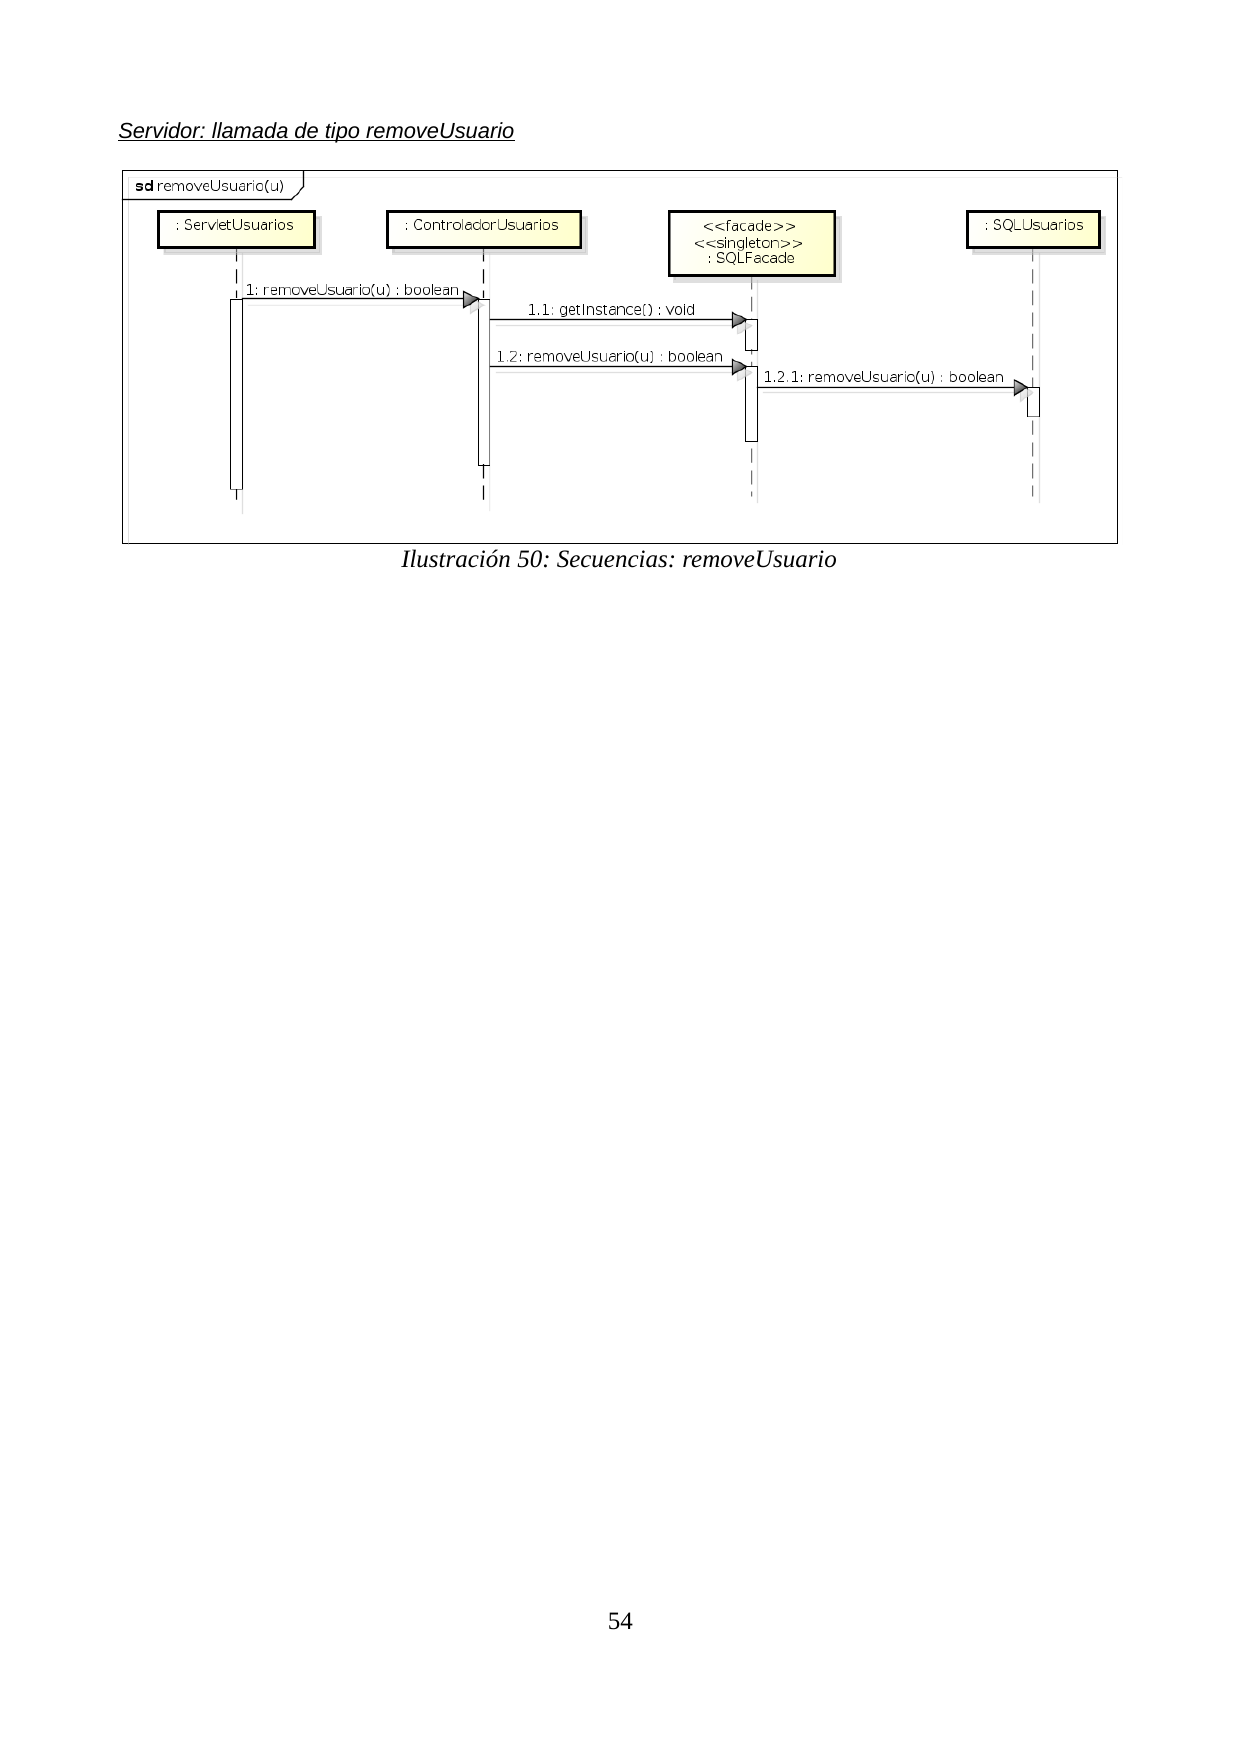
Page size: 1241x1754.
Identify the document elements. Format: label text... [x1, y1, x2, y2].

subtitle Servidor: llamada de tipo removeUsuario [118, 118, 1122, 143]
picture [118, 168, 1123, 545]
text Ilustración 50: Secuencias: removeUsuario [118, 545, 1122, 573]
